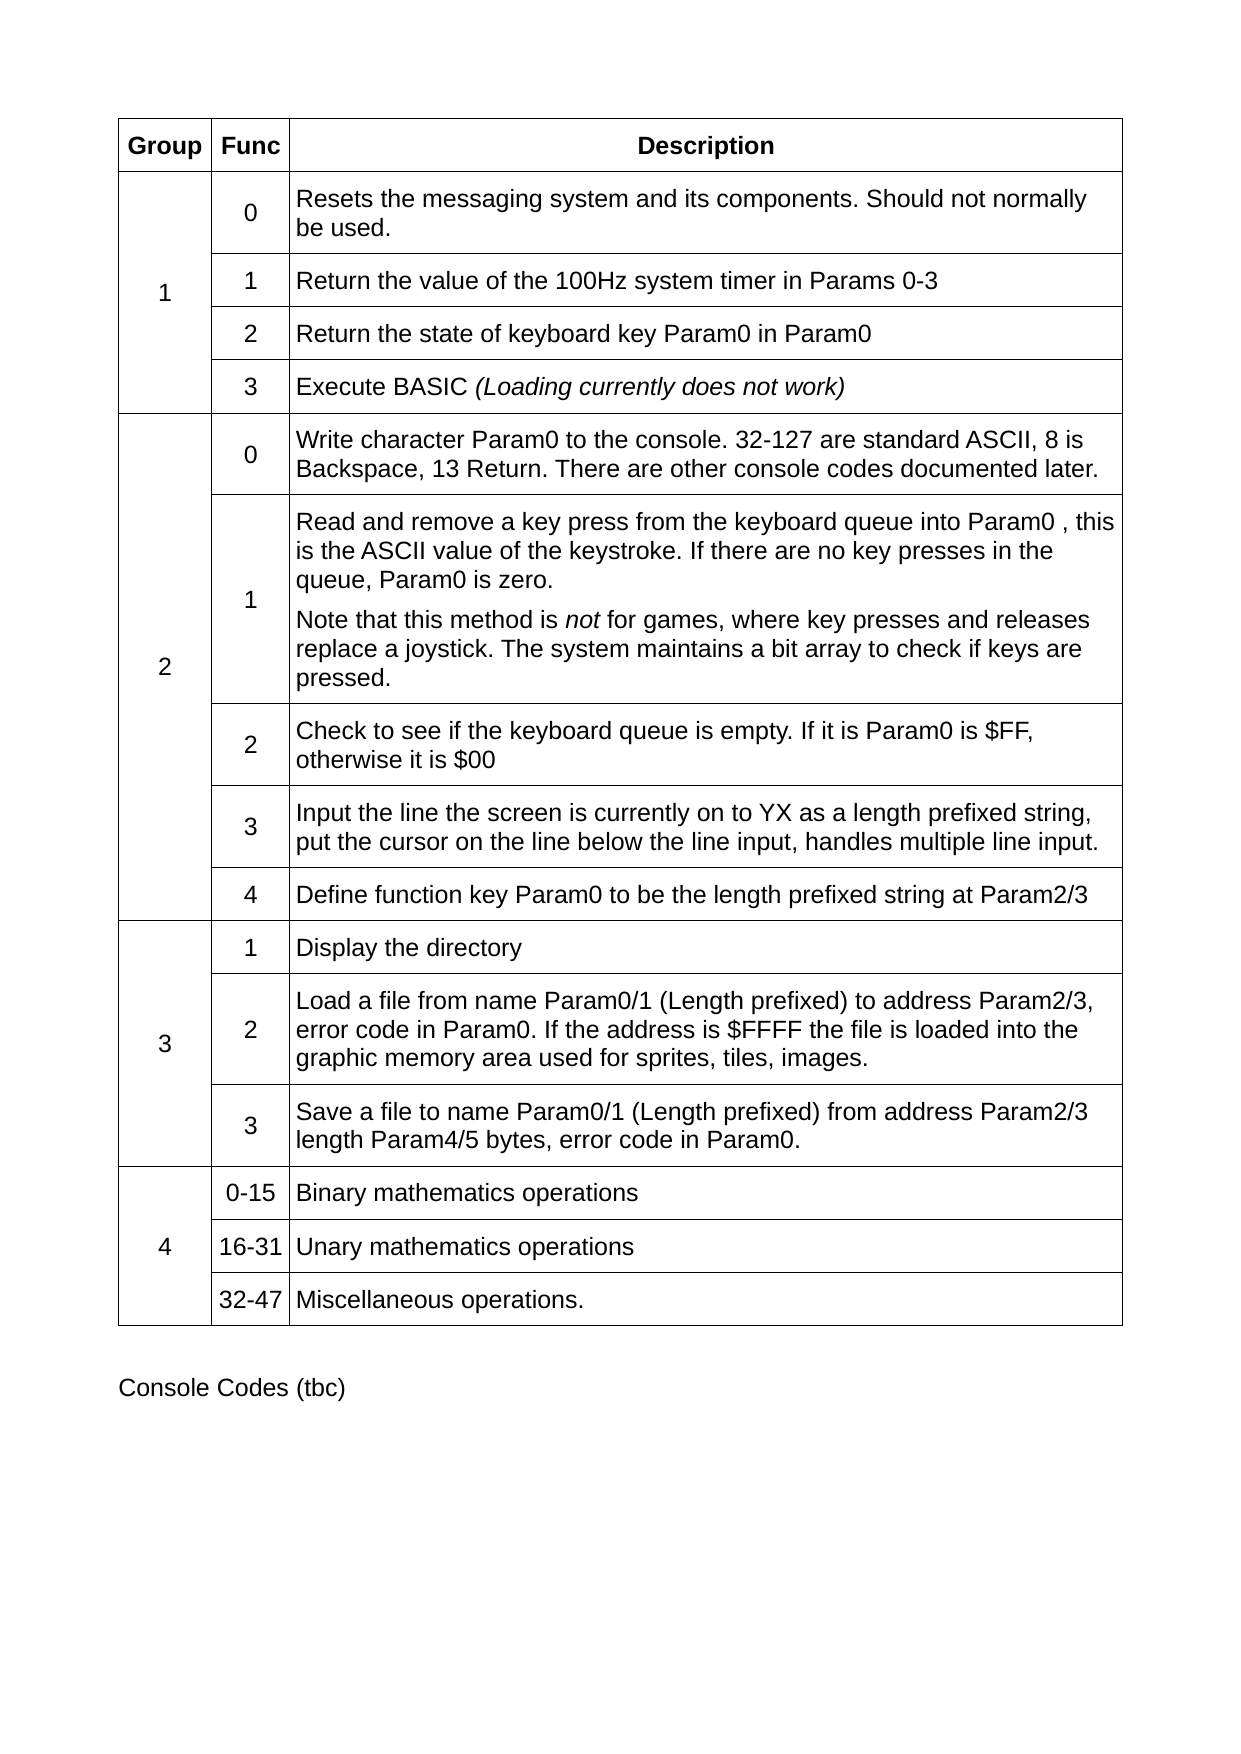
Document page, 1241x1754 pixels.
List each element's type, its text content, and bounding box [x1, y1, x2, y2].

table_cell Execute BASIC (Loading currently does not work) [290, 360, 1122, 412]
table_cell Binary mathematics operations [290, 1167, 1122, 1219]
table_cell 1 [119, 172, 211, 412]
table_cell 1 [212, 254, 289, 306]
table_cell 16-31 [212, 1220, 289, 1272]
table_cell Resets the messaging system and its components. Should not normally be used. [290, 172, 1122, 253]
table_cell Read and remove a key press from the keyboard queue into Param0 , this is the ASCII value of the keystroke. If there are no key presses in the queue, Param0 is zero. Note that this method is not for games, where key presses and releases replace a joystick. The system maintains a bit array to check if keys are pressed. [290, 495, 1122, 703]
table_cell Unary mathematics operations [290, 1220, 1122, 1272]
table_cell Display the directory [290, 921, 1122, 973]
table_header Description [290, 119, 1122, 171]
table_cell Define function key Param0 to be the length prefixed string at Param2/3 [290, 868, 1122, 920]
table_cell 4 [212, 868, 289, 920]
table_cell Save a file to name Param0/1 (Length prefixed) from address Param2/3 length Param4/5 bytes, error code in Param0. [290, 1085, 1122, 1166]
table_cell Return the state of keyboard key Param0 in Param0 [290, 307, 1122, 359]
table_cell Input the line the screen is currently on to YX as a length prefixed string, put the cursor on the line below the line input, handles multiple line input. [290, 786, 1122, 867]
table_cell 1 [212, 921, 289, 973]
table_cell 2 [212, 974, 289, 1084]
table_header Group [119, 119, 211, 171]
table_cell 2 [212, 307, 289, 359]
table_cell Return the value of the 100Hz system timer in Params 0-3 [290, 254, 1122, 306]
table_cell 2 [212, 704, 289, 785]
table_cell 4 [119, 1167, 211, 1325]
table_cell 3 [212, 786, 289, 867]
table_header Func [212, 119, 289, 171]
table_cell 0 [212, 414, 289, 494]
table_cell Check to see if the keyboard queue is empty. If it is Param0 is $FF, otherwise it is $00 [290, 704, 1122, 785]
table_cell 0 [212, 172, 289, 253]
table_cell 0-15 [212, 1167, 289, 1219]
table_cell 3 [212, 1085, 289, 1166]
table_cell Load a file from name Param0/1 (Length prefixed) to address Param2/3, error code in Param0. If the address is $FFFF the file is loaded into the graphic memory area used for sprites, tiles, images. [290, 974, 1122, 1084]
table_cell Write character Param0 to the console. 32-127 are standard ASCII, 8 is Backspace, 13 Return. There are other console codes documented later. [290, 414, 1122, 494]
text Console Codes (tbc) [118, 1373, 1122, 1401]
table_cell 32-47 [212, 1273, 289, 1325]
table_cell 2 [119, 414, 211, 920]
table_cell 1 [212, 495, 289, 703]
table_cell 3 [119, 921, 211, 1166]
table_cell 3 [212, 360, 289, 412]
table_cell Miscellaneous operations. [290, 1273, 1122, 1325]
